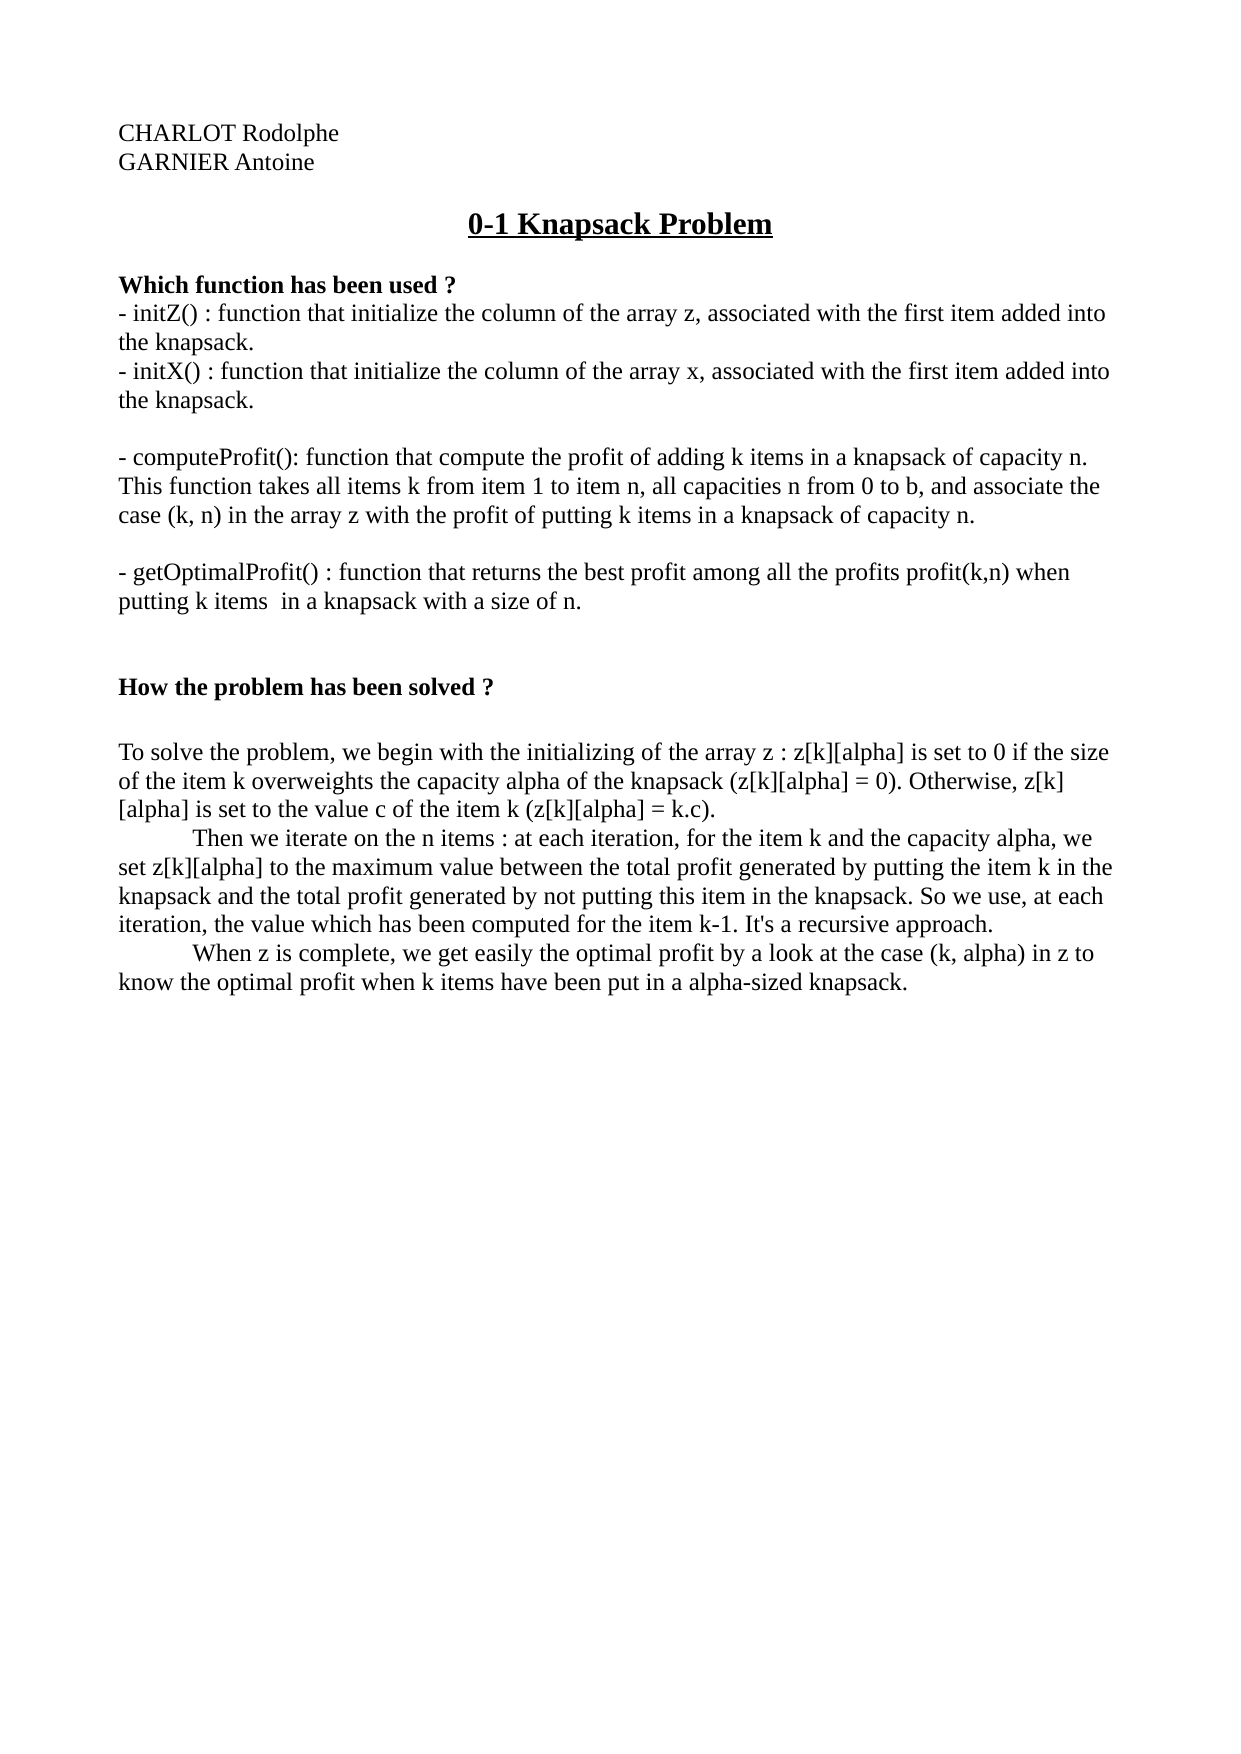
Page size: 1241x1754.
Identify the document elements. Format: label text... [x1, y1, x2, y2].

text How the problem has been solved ? [118, 672, 1122, 701]
text - initZ() : function that initialize the column of the array z, associated with the first item added into the knapsack. [118, 298, 1122, 356]
text 0-1 Knapsack Problem [118, 205, 1122, 241]
text - computeProfit(): function that compute the profit of adding k items in a knapsack of capacity n. This function takes all items k from item 1 to item n, all capacities n from 0 to b, and associate the case (k, n) in the array z with the profit of putting k items in a knapsack of capacity n. [118, 442, 1122, 528]
text When z is complete, we get easily the optimal profit by a look at the case (k, alpha) in z to know the optimal profit when k items have been put in a alpha-sized knapsack. [118, 938, 1122, 996]
text - initX() : function that initialize the column of the array x, associated with the first item added into the knapsack. [118, 356, 1122, 413]
text - getOptimalProfit() : function that returns the best profit among all the profits profit(k,n) when putting k items in a knapsack with a size of n. [118, 557, 1122, 615]
text To solve the problem, we begin with the initializing of the array z : z[k][alpha] is set to 0 if the size of the item k overweights the capacity alpha of the knapsack (z[k][alpha] = 0). Otherwise, z[k][alpha] is set to the value c of the item k (z[k][alpha] = k.c). [118, 737, 1122, 823]
text Then we iterate on the n items : at each iteration, for the item k and the capacity alpha, we set z[k][alpha] to the maximum value between the total profit generated by putting the item k in the knapsack and the total profit generated by not putting this item in the knapsack. So we use, at each iteration, the value which has been computed for the item k-1. It's a recursive approach. [118, 823, 1122, 938]
text Which function has been used ? [118, 270, 1122, 298]
